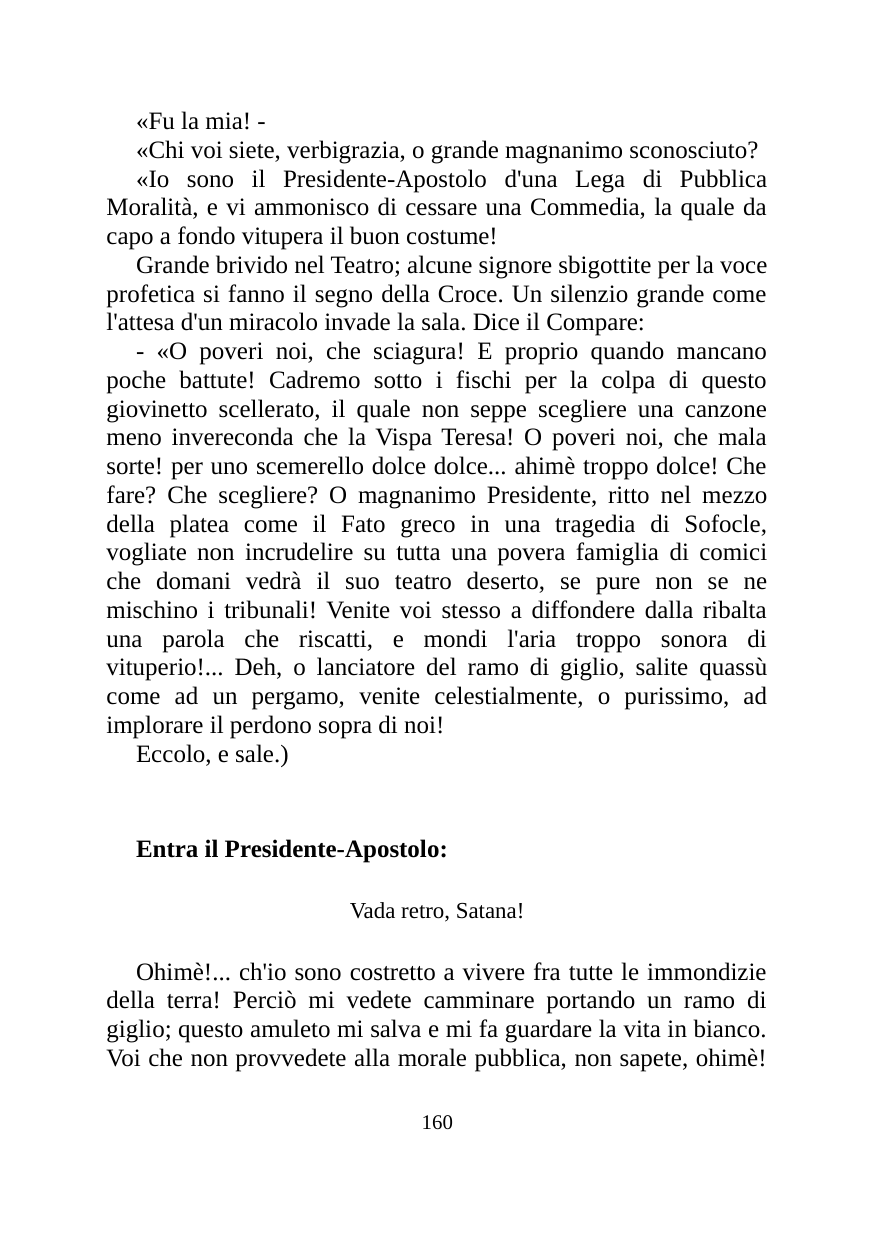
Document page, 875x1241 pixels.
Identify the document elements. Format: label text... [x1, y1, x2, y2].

text Entra il Presidente-Apostolo: [106, 834, 768, 863]
text «Io sono il Presidente-Apostolo d'una Lega di Pubblica Moralità, e vi ammonisco di cessare una Commedia, la quale da capo a fondo vitupera il buon costume! [106, 164, 768, 250]
text Vada retro, Satana! [106, 897, 768, 923]
text - «O poveri noi, che sciagura! E proprio quando mancano poche battute! Cadremo sotto i fischi per la colpa di questo giovinetto scellerato, il quale non seppe scegliere una canzone meno invereconda che la Vispa Teresa! O poveri noi, che mala sorte! per uno scemerello dolce dolce... ahimè troppo dolce! Che fare? Che scegliere? O magnanimo Presidente, ritto nel mezzo della platea come il Fato greco in una tragedia di Sofocle, vogliate non incrudelire su tutta una povera famiglia di comici che domani vedrà il suo teatro deserto, se pure non se ne mischino i tribunali! Venite voi stesso a diffondere dalla ribalta una parola che riscatti, e mondi l'aria troppo sonora di vituperio!... Deh, o lanciatore del ramo di giglio, salite quassù come ad un pergamo, venite celestialmente, o purissimo, ad implorare il perdono sopra di noi! [106, 336, 768, 739]
text «Fu la mia! - [106, 106, 768, 135]
text Eccolo, e sale.) [106, 739, 768, 767]
text Grande brivido nel Teatro; alcune signore sbigottite per la voce profetica si fanno il segno della Croce. Un silenzio grande come l'attesa d'un miracolo invade la sala. Dice il Compare: [106, 250, 768, 336]
text Ohimè!... ch'io sono costretto a vivere fra tutte le immondizie della terra! Perciò mi vedete camminare portando un ramo di giglio; questo amuleto mi salva e mi fa guardare la vita in bianco. Voi che non provvedete alla morale pubblica, non sapete, ohimè! [106, 957, 768, 1072]
text «Chi voi siete, verbigrazia, o grande magnanimo sconosciuto? [106, 135, 768, 164]
